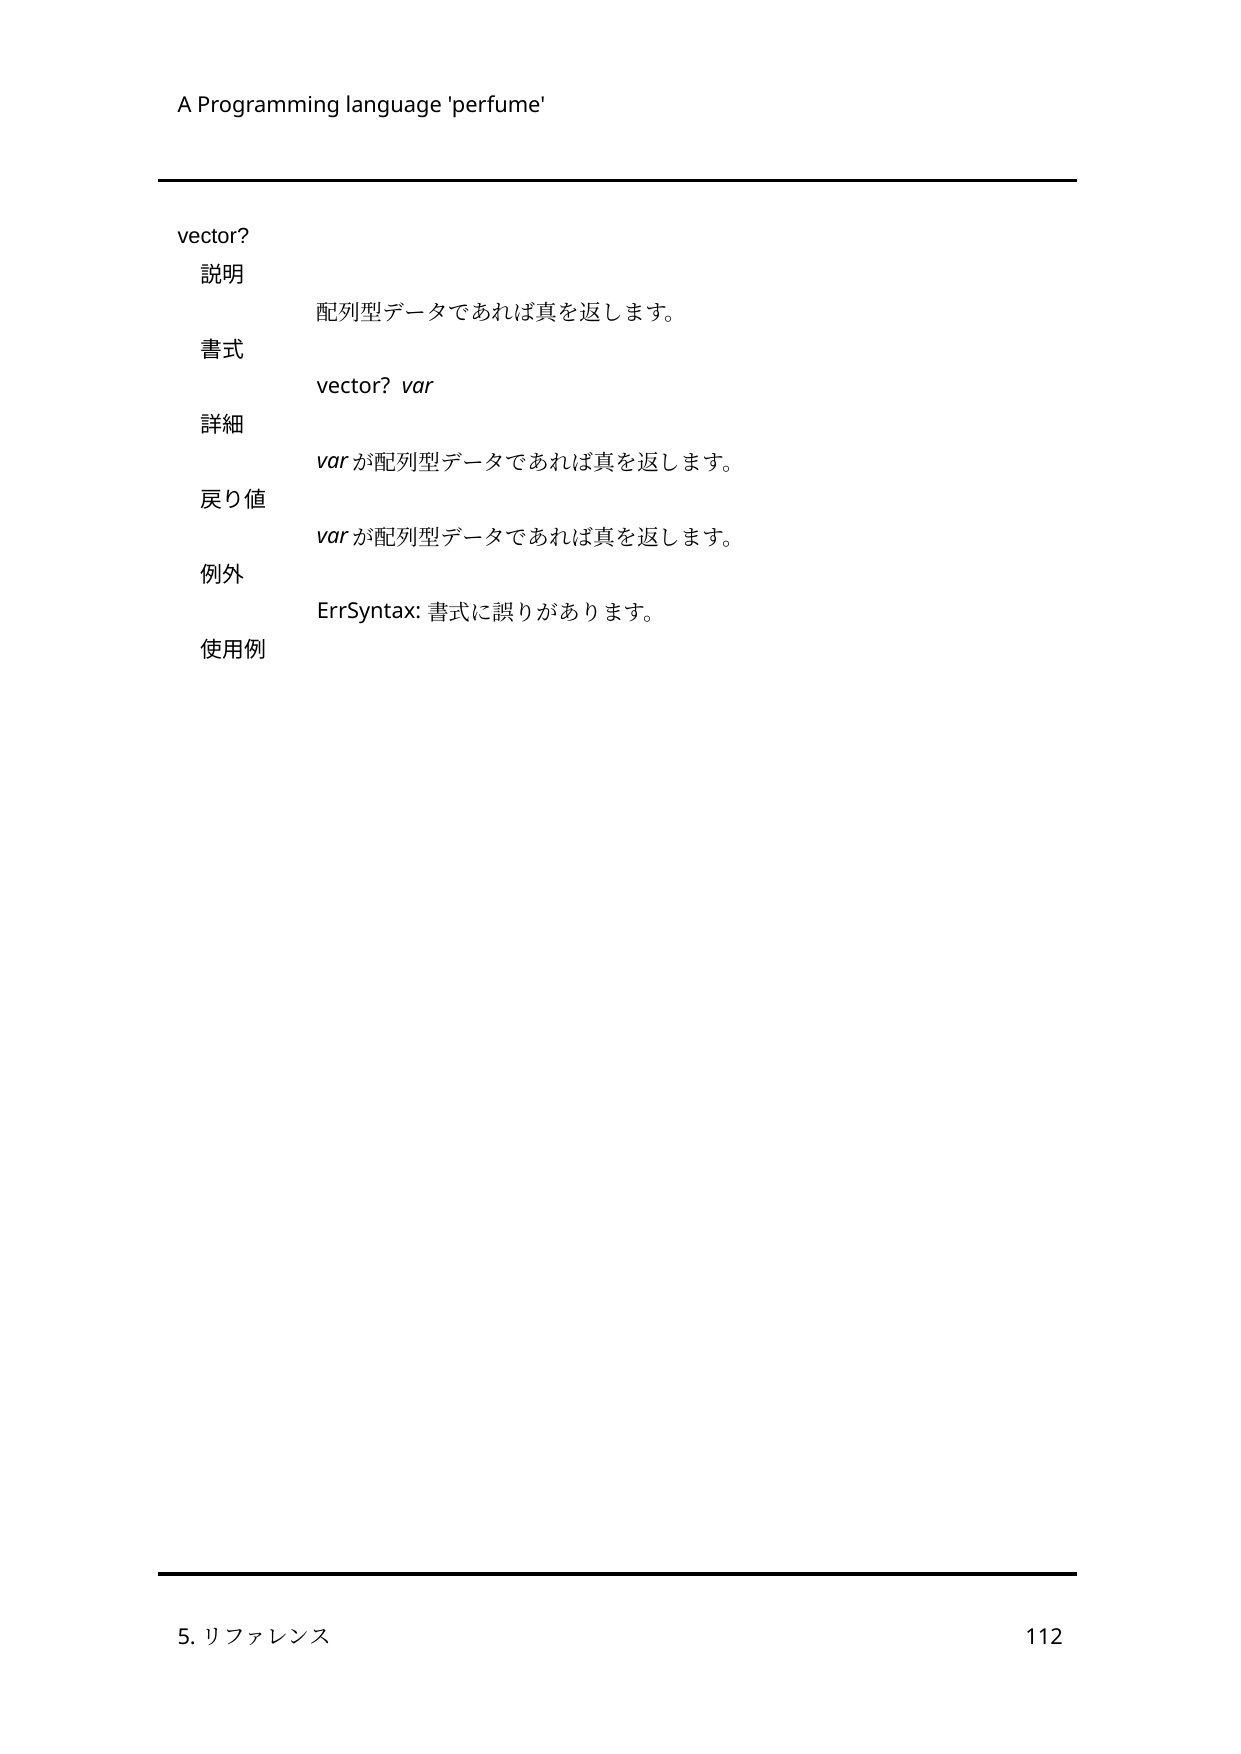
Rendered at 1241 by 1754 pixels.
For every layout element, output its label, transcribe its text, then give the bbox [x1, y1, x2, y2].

table_cell vector? var [317, 329, 1063, 404]
table_cell varが配列型データであれば真を返します。 [317, 404, 1063, 479]
table_header 配列型データであれば真を返します。 [317, 254, 1063, 329]
table_cell 使用例 [200, 629, 317, 704]
table_cell 戻り値 [200, 479, 317, 554]
subtitle vector? [177, 217, 1063, 254]
table_cell [317, 629, 1063, 704]
table_cell 例外 [200, 554, 317, 629]
table_cell 詳細 [200, 404, 317, 479]
table_cell 書式 [200, 329, 317, 404]
table_cell varが配列型データであれば真を返します。 [317, 479, 1063, 554]
table_cell ErrSyntax: 書式に誤りがあります。 [317, 554, 1063, 629]
table_header 説明 [200, 254, 317, 329]
